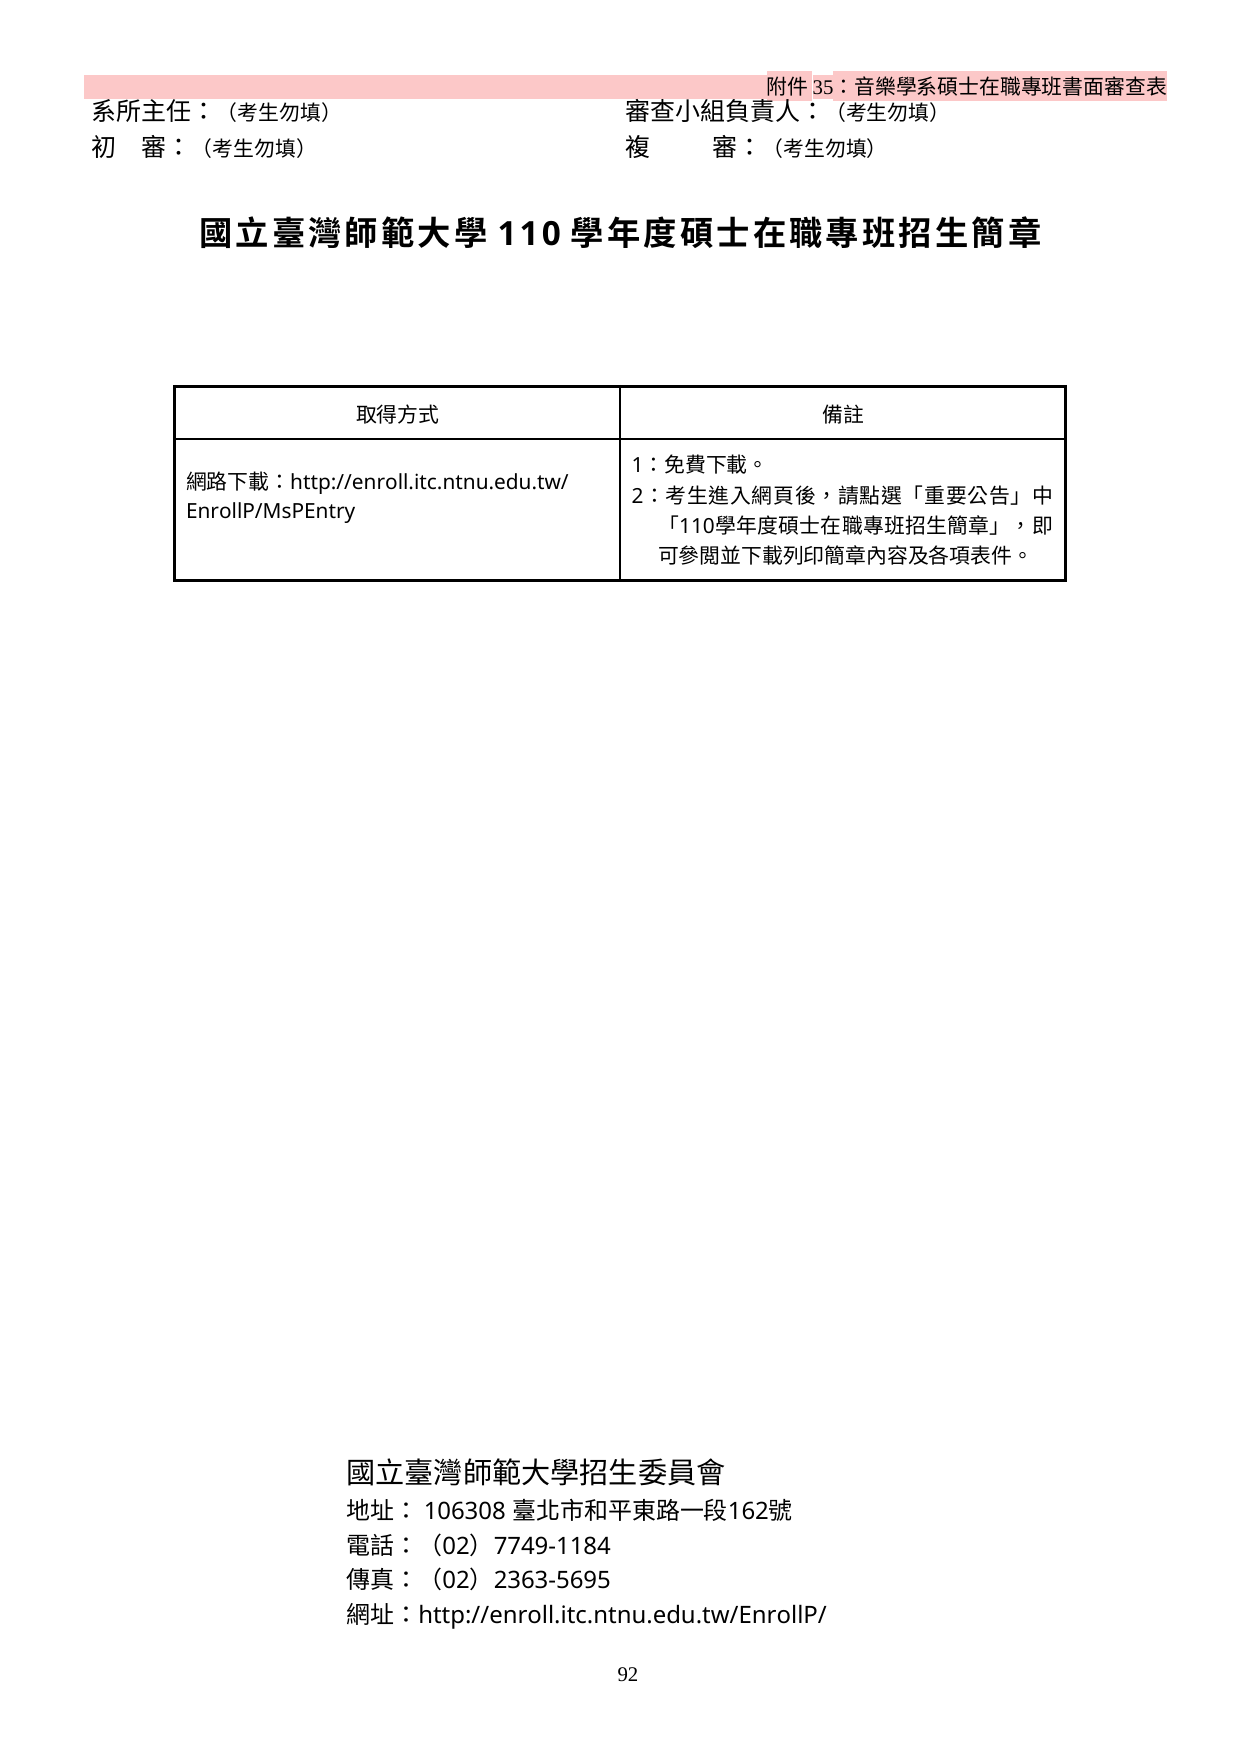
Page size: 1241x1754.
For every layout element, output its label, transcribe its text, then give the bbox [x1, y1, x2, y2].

table_header 取得方式 [176, 388, 619, 438]
table_header 審查小組負責人：（考生勿填） [622, 101, 1156, 136]
table_cell 網路下載：http://enroll.itc.ntnu.edu.tw/EnrollP/MsPEntry [176, 440, 619, 578]
table_header 系所主任：（考生勿填） [89, 101, 622, 136]
table_cell 初審：（考生勿填） [89, 136, 622, 161]
table_header 備註 [621, 388, 1064, 438]
table_cell 1：免費下載。 2：考生進入網頁後，請點選「重要公告」中「110學年度碩士在職專班招生簡章」，即可參閲並下載列印簡章內容及各項表件。 [621, 440, 1064, 578]
table_header 國立臺灣師範大學招生委員會 地址： 106308 臺北市和平東路一段162號 電話：（02）7749-1184 傳真：（02）2363-5695 網址：http://enroll.itc.ntnu.edu.tw/EnrollP/ [335, 1449, 905, 1631]
table_cell 複審：（考生勿填） [622, 136, 1156, 161]
text 國立臺灣師範大學110學年度碩士在職專班招生簡章 [89, 207, 1152, 255]
